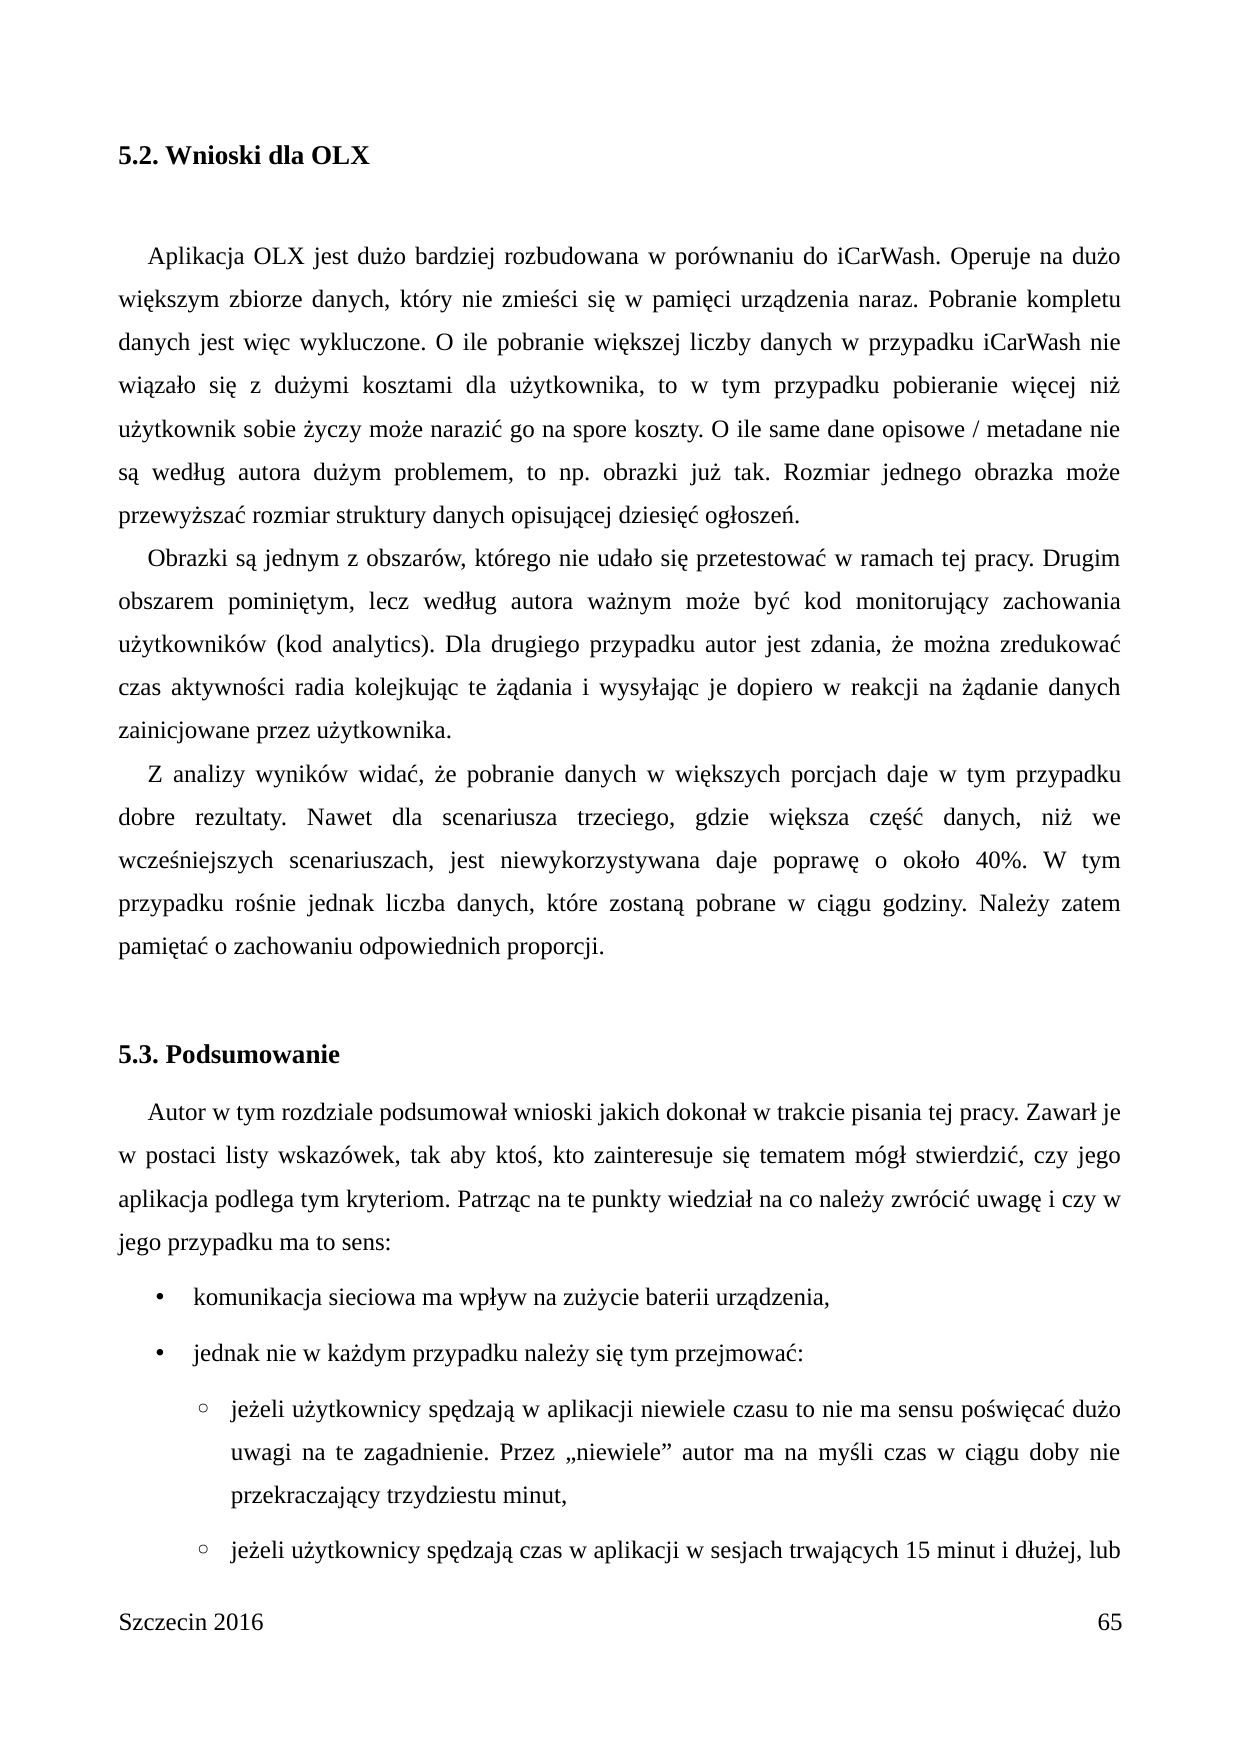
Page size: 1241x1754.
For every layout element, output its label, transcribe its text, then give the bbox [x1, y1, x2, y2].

subtitle 5.2. Wnioski dla OLX [118, 139, 1122, 170]
subtitle 5.3. Podsumowanie [118, 1038, 1122, 1069]
text Obrazki są jednym z obszarów, którego nie udało się przetestować w ramach tej pracy. Drugim obszarem pominiętym, lecz według autora ważnym może być kod monitorujący zachowania użytkowników (kod analytics). Dla drugiego przypadku autor jest zdania, że można zredukować czas aktywności radia kolejkując te żądania i wysyłając je dopiero w reakcji na żądanie danych zainicjowane przez użytkownika. [118, 543, 1122, 744]
list jeżeli użytkownicy spędzają w aplikacji niewiele czasu to nie ma sensu poświęcać dużo uwagi na te zagadnienie. Przez „niewiele” autor ma na myśli czas w ciągu doby nie przekraczający trzydziestu minut, [193, 1394, 1122, 1509]
list jeżeli użytkownicy spędzają czas w aplikacji w sesjach trwających 15 minut i dłużej, lub [193, 1536, 1122, 1564]
text Z analizy wyników widać, że pobranie danych w większych porcjach daje w tym przypadku dobre rezultaty. Nawet dla scenariusza trzeciego, gdzie większa część danych, niż we wcześniejszych scenariuszach, jest niewykorzystywana daje poprawę o około 40%. W tym przypadku rośnie jednak liczba danych, które zostaną pobrane w ciągu godziny. Należy zatem pamiętać o zachowaniu odpowiednich proporcji. [118, 759, 1122, 960]
list jednak nie w każdym przypadku należy się tym przejmować: [156, 1338, 1122, 1367]
text Autor w tym rozdziale podsumował wnioski jakich dokonał w trakcie pisania tej pracy. Zawarł je w postaci listy wskazówek, tak aby ktoś, kto zainteresuje się tematem mógł stwierdzić, czy jego aplikacja podlega tym kryteriom. Patrząc na te punkty wiedział na co należy zwrócić uwagę i czy w jego przypadku ma to sens: [118, 1097, 1122, 1256]
text Aplikacja OLX jest dużo bardziej rozbudowana w porównaniu do iCarWash. Operuje na dużo większym zbiorze danych, który nie zmieści się w pamięci urządzenia naraz. Pobranie kompletu danych jest więc wykluczone. O ile pobranie większej liczby danych w przypadku iCarWash nie wiązało się z dużymi kosztami dla użytkownika, to w tym przypadku pobieranie więcej niż użytkownik sobie życzy może narazić go na spore koszty. O ile same dane opisowe / metadane nie są według autora dużym problemem, to np. obrazki już tak. Rozmiar jednego obrazka może przewyższać rozmiar struktury danych opisującej dziesięć ogłoszeń. [118, 241, 1122, 529]
list komunikacja sieciowa ma wpływ na zużycie baterii urządzenia, [156, 1282, 1122, 1311]
